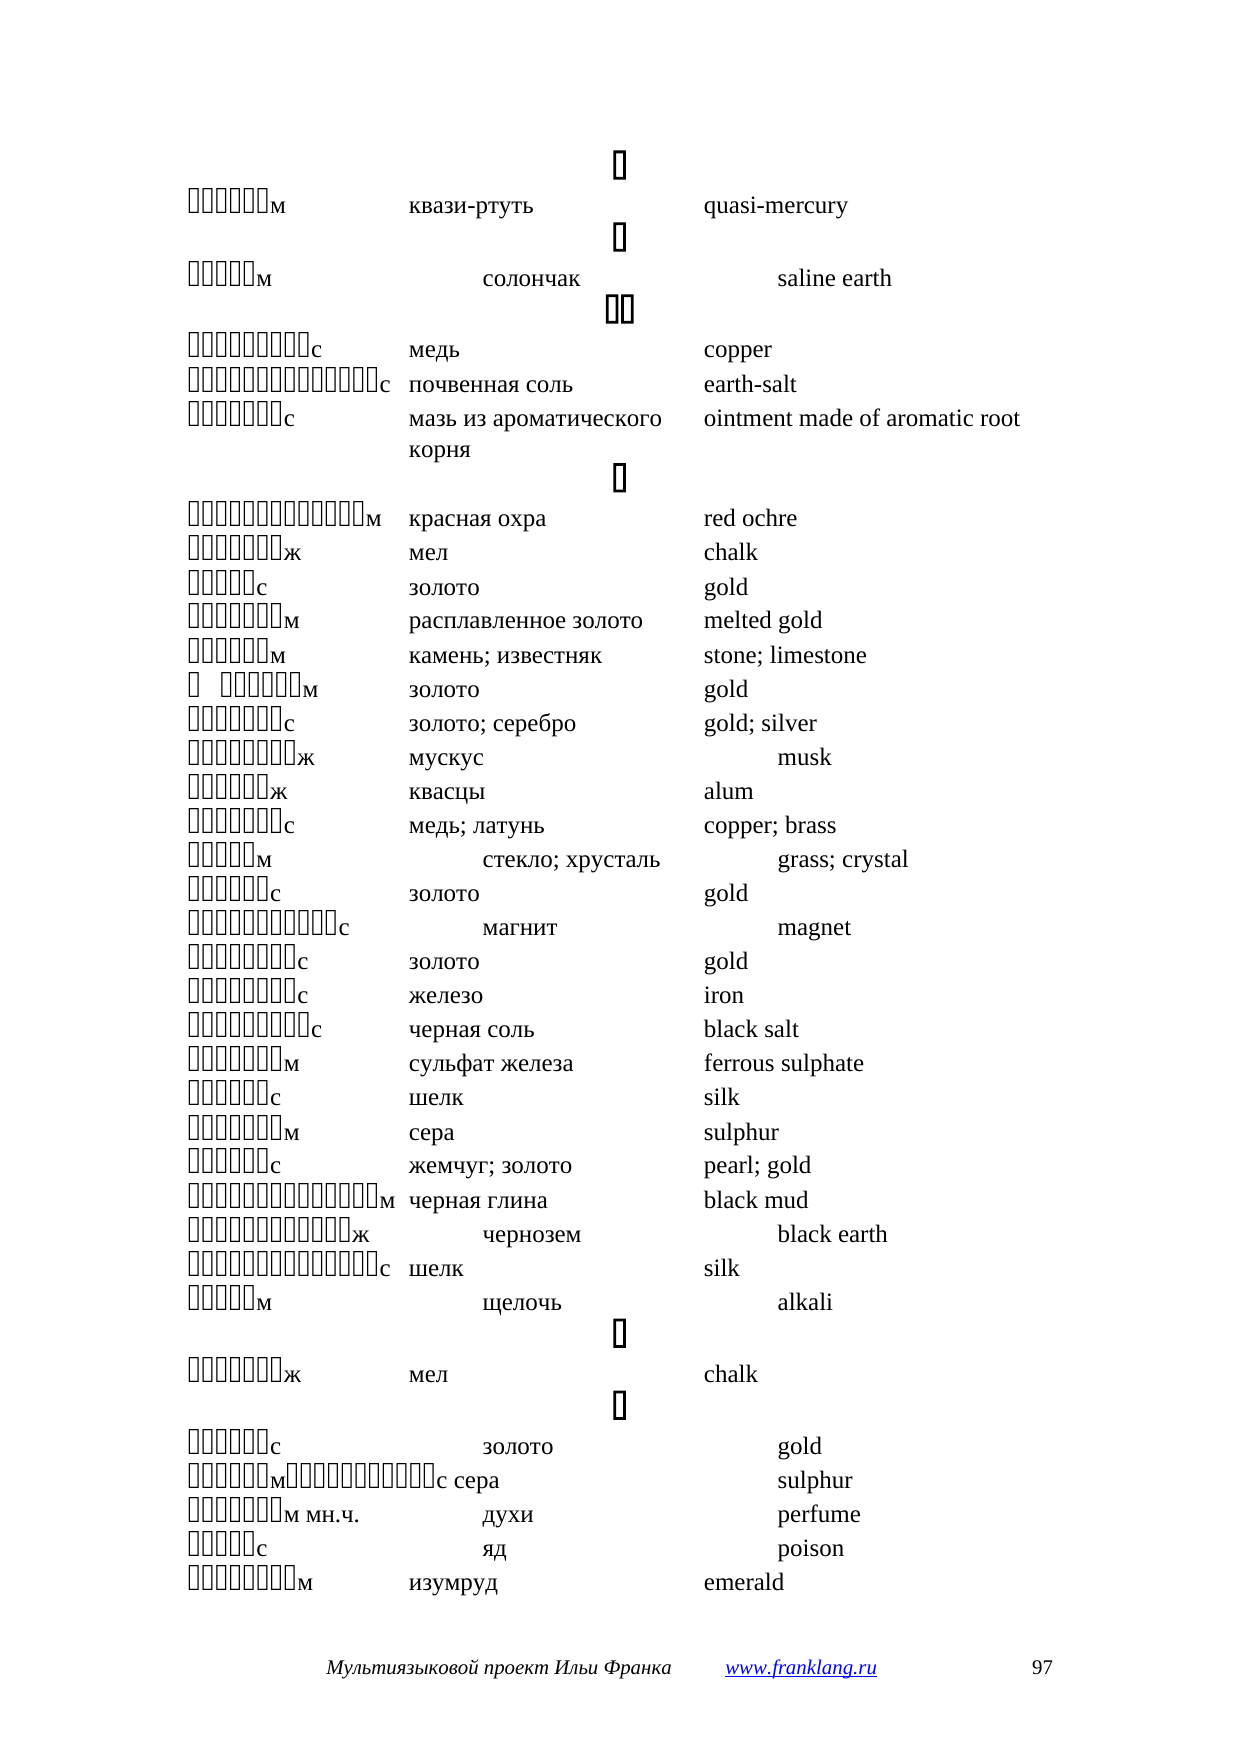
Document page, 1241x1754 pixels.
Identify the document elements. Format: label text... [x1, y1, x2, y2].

text м стекло; хрусталь grass; crystal [187, 841, 1053, 875]
text м квази-ртуть quasi-mercury [187, 188, 1053, 222]
text м черная глина black mud [187, 1182, 1053, 1216]
text с магнит magnet [187, 909, 1053, 943]
text м щелочь alkali [187, 1284, 1053, 1318]
text с шелк silk [187, 1080, 1053, 1114]
text м изумруд emerald [187, 1564, 1053, 1598]
text  [187, 222, 1053, 260]
text с золото gold [187, 875, 1053, 909]
text с мазь из ароматического ointment made of aromatic root [187, 400, 1053, 434]
text  [187, 294, 1053, 332]
text мс сера sulphur [187, 1462, 1053, 1496]
text с золото; серебро gold; silver [187, 705, 1053, 739]
text  [187, 1318, 1053, 1356]
text корня [187, 434, 1053, 463]
text ж мускус musk [187, 739, 1053, 773]
text  [187, 1390, 1053, 1428]
text  [187, 463, 1053, 501]
text  [187, 150, 1053, 188]
text м солончак saline earth [187, 260, 1053, 294]
text с медь; латунь copper; brass [187, 807, 1053, 841]
text с черная соль black salt [187, 1012, 1053, 1046]
text с шелк silk [187, 1250, 1053, 1284]
text  м золото gold [187, 671, 1053, 705]
text c жемчуг; золото pearl; gold [187, 1148, 1053, 1182]
text c почвенная соль earth-salt [187, 366, 1053, 400]
text с железо iron [187, 978, 1053, 1012]
text м красная охра red ochre [187, 501, 1053, 535]
text с золото gold [187, 943, 1053, 978]
text м расплавленное золото melted gold [187, 603, 1053, 637]
text м мн.ч. духи perfume [187, 1496, 1053, 1530]
text ж квасцы alum [187, 773, 1053, 807]
text м сера sulphur [187, 1114, 1053, 1148]
text с яд poison [187, 1530, 1053, 1564]
text ж чернозем black earth [187, 1216, 1053, 1250]
text ж мел chalk [187, 1356, 1053, 1390]
text м камень; известняк stone; limestone [187, 637, 1053, 671]
text м сульфат железа ferrous sulphate [187, 1046, 1053, 1080]
text c золото gold [187, 1428, 1053, 1462]
text с медь copper [187, 332, 1053, 366]
text с золото gold [187, 569, 1053, 603]
text ж мел chalk [187, 535, 1053, 569]
